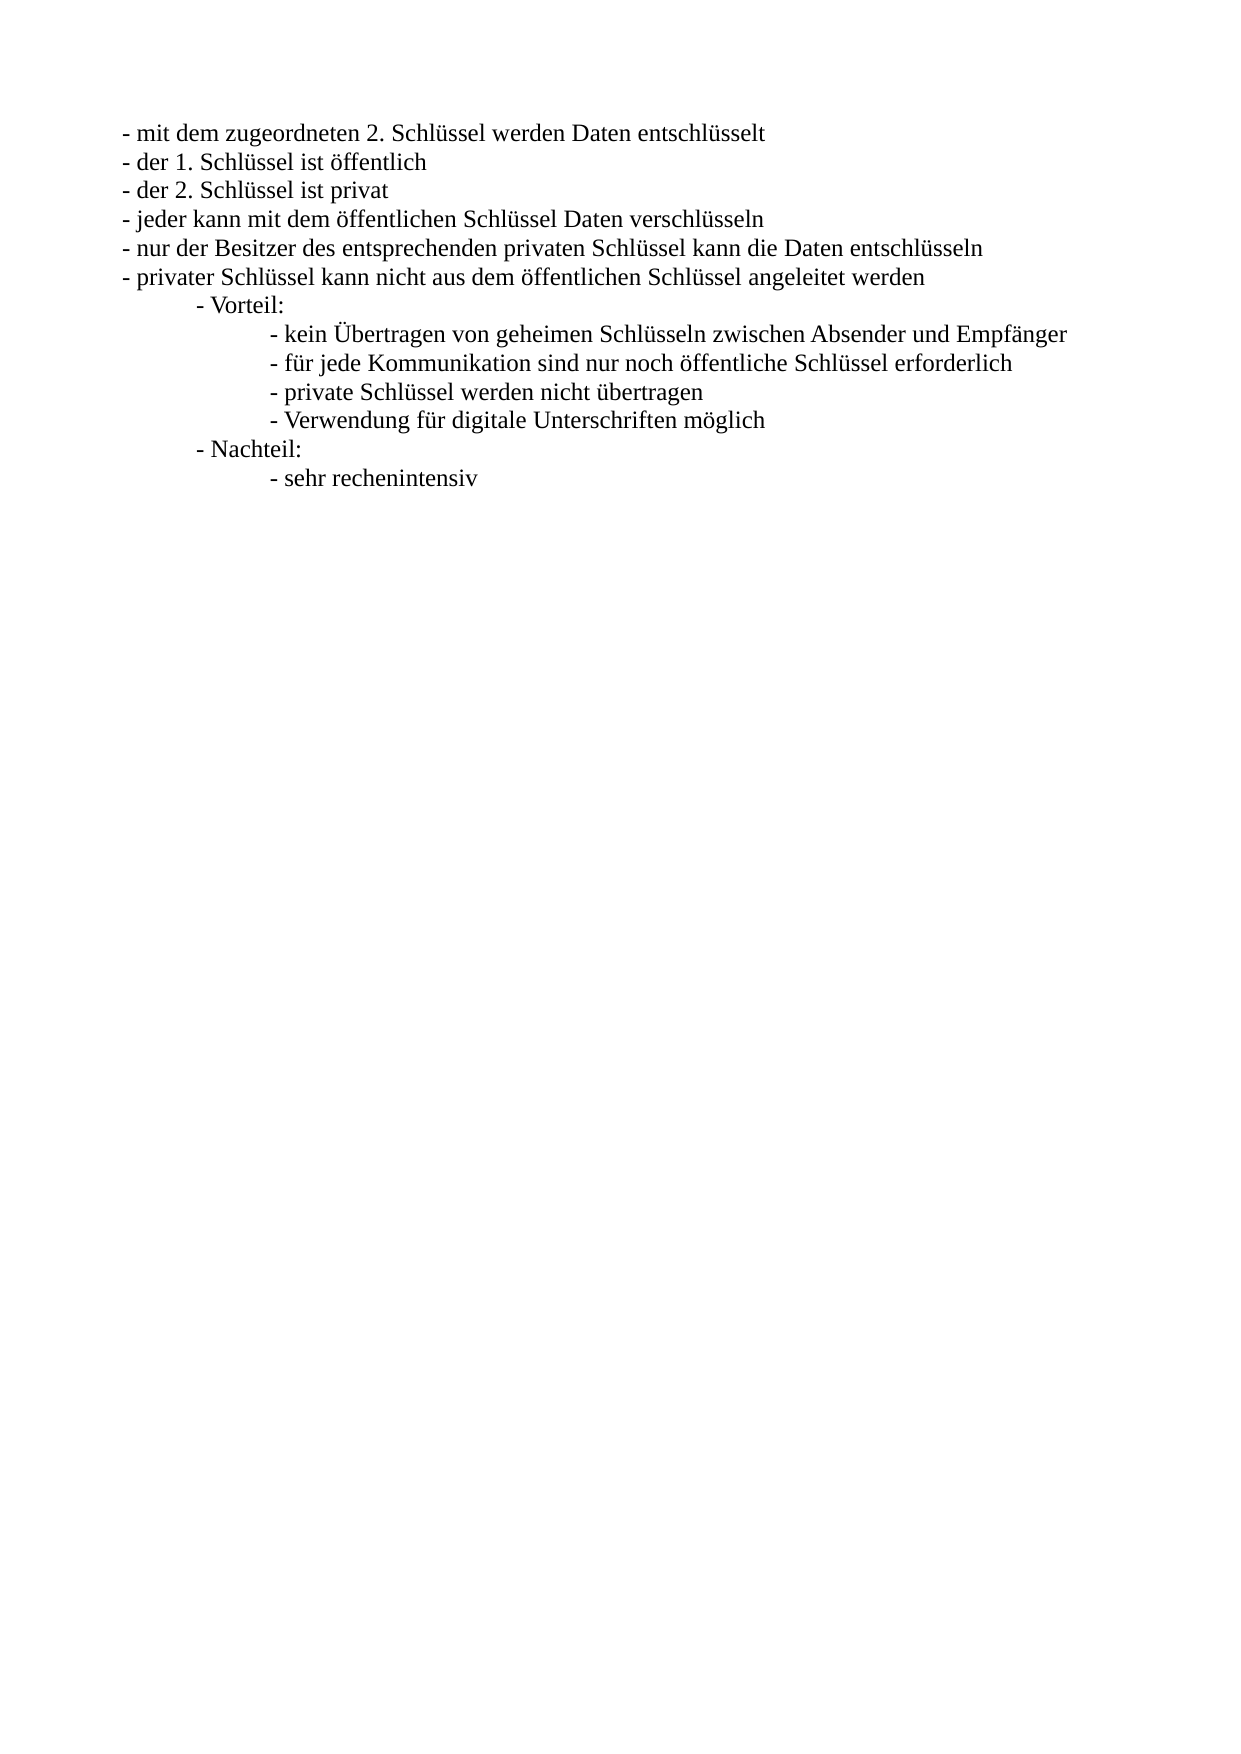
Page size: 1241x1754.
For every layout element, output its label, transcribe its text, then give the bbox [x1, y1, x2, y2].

text - mit dem zugeordneten 2. Schlüssel werden Daten entschlüsselt [122, 118, 1123, 147]
text - der 2. Schlüssel ist privat [122, 176, 1123, 204]
text - sehr rechenintensiv [122, 463, 1123, 492]
text - privater Schlüssel kann nicht aus dem öffentlichen Schlüssel angeleitet werden [122, 262, 1123, 291]
text - für jede Kommunikation sind nur noch öffentliche Schlüssel erforderlich [122, 348, 1123, 377]
text - jeder kann mit dem öffentlichen Schlüssel Daten verschlüsseln [122, 204, 1123, 233]
text - nur der Besitzer des entsprechenden privaten Schlüssel kann die Daten entschlüsseln [122, 233, 1123, 262]
text - Vorteil: [122, 291, 1123, 319]
text - der 1. Schlüssel ist öffentlich [122, 147, 1123, 176]
text - kein Übertragen von geheimen Schlüsseln zwischen Absender und Empfänger [122, 319, 1123, 348]
text - Nachteil: [122, 434, 1123, 463]
text - Verwendung für digitale Unterschriften möglich [122, 406, 1123, 434]
text - private Schlüssel werden nicht übertragen [122, 377, 1123, 406]
